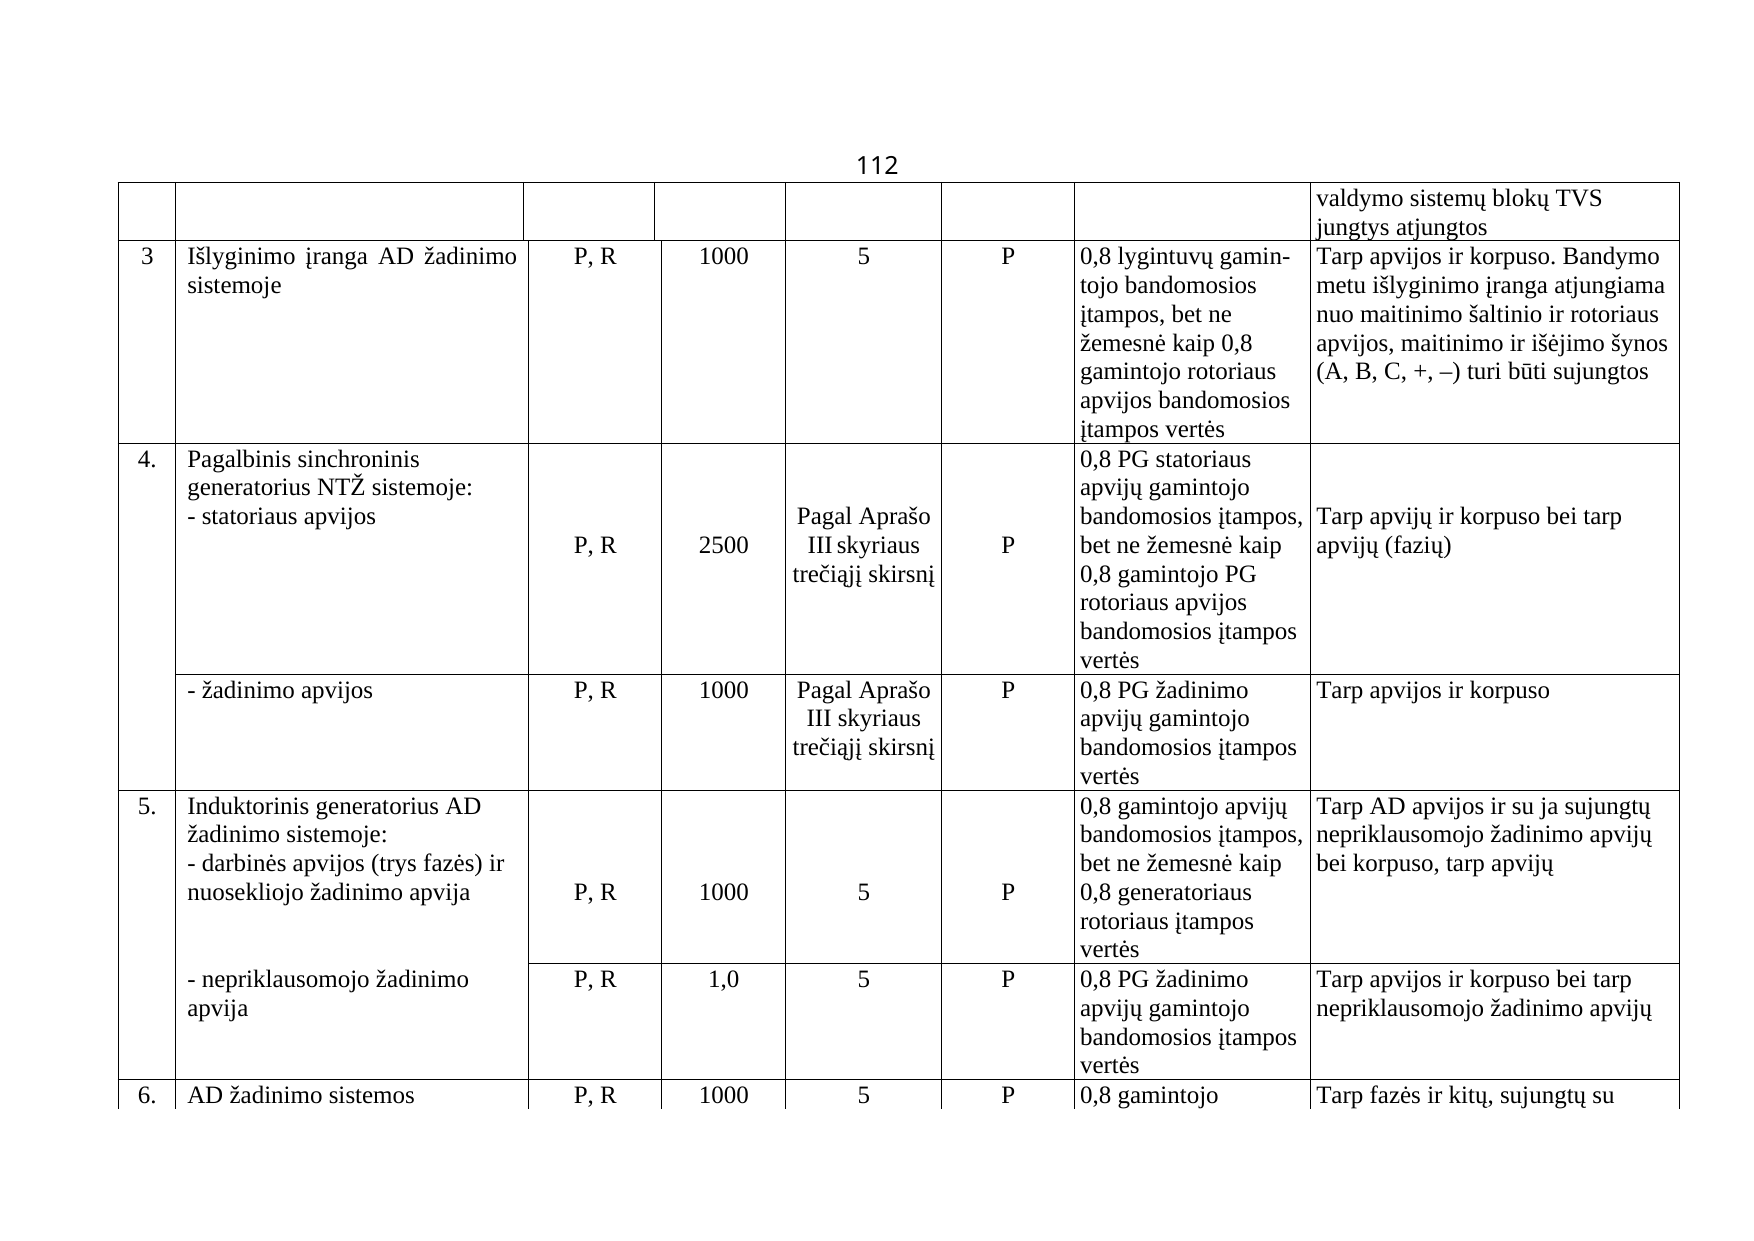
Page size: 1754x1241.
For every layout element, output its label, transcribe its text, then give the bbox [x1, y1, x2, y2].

table_cell Pagalbinis sinchroninis generatorius NTŽ sistemoje: - statoriaus apvijos [176, 444, 528, 674]
table_cell [119, 963, 175, 1079]
table_cell 5 [786, 1080, 941, 1109]
table_cell Induktorinis generatorius AD žadinimo sistemoje: - darbinės apvijos (trys fazės) ir nuosekliojo žadinimo apvija [176, 791, 528, 963]
table_cell - nepriklausomojo žadinimo apvija [176, 963, 528, 1079]
table_cell P, R [529, 964, 661, 1079]
table_cell P [942, 1080, 1074, 1109]
table_cell P, R [529, 1080, 661, 1109]
table_cell Tarp AD apvijos ir su ja sujungtų nepriklausomojo žadinimo apvijų bei korpuso, tarp apvijų [1311, 791, 1679, 963]
table_cell 2500 [662, 444, 785, 674]
table_cell 0,8 gamintojo [1075, 1080, 1310, 1109]
table_cell P, R [529, 444, 661, 674]
table_cell 5 [786, 964, 941, 1079]
table_cell 6. [119, 1080, 175, 1109]
table_cell [655, 183, 785, 240]
table_cell [176, 183, 523, 240]
table_cell valdymo sistemų blokų TVS jungtys atjungtos [1311, 183, 1679, 240]
table_cell P [942, 791, 1074, 963]
table_cell Tarp apvijos ir korpuso bei tarp nepriklausomojo žadinimo apvijų [1311, 964, 1679, 1079]
table_cell Išlyginimo įranga AD žadinimo sistemoje [176, 241, 528, 443]
table_cell 1000 [662, 241, 785, 443]
table_cell Tarp apvijos ir korpuso. Bandymo metu išlyginimo įranga atjungiama nuo maitinimo šaltinio ir rotoriaus apvijos, maitinimo ir išėjimo šynos (A, B, C, +, –) turi būti sujungtos [1311, 241, 1679, 443]
table_cell Tarp fazės ir kitų, sujungtų su [1311, 1080, 1679, 1109]
table_cell 3 [119, 241, 175, 443]
table_cell 0,8 PG žadinimo apvijų gamintojo bandomosios įtampos vertės [1075, 964, 1310, 1079]
table_cell [119, 183, 175, 240]
table_cell 1,0 [662, 964, 785, 1079]
table_cell P, R [529, 241, 661, 443]
table_cell Tarp apvijų ir korpuso bei tarp apvijų (fazių) [1311, 444, 1679, 674]
table_cell P, R [529, 675, 661, 790]
table_cell Pagal Aprašo III skyriaus trečiąjį skirsnį [786, 444, 941, 674]
table_cell 1000 [662, 1080, 785, 1109]
table_cell 5. [119, 791, 175, 963]
table_cell [524, 183, 654, 240]
table_cell [1075, 183, 1310, 240]
table_cell 0,8 gamintojo apvijų bandomosios įtampos, bet ne žemesnė kaip 0,8 generatoriaus rotoriaus įtampos vertės [1075, 791, 1310, 963]
table_cell Tarp apvijos ir korpuso [1311, 675, 1679, 790]
table_cell 0,8 PG žadinimo apvijų gamintojo bandomosios įtampos vertės [1075, 675, 1310, 790]
table_cell 1000 [662, 791, 785, 963]
table_cell - žadinimo apvijos [176, 675, 528, 790]
table_cell P, R [529, 791, 661, 963]
table_cell P [942, 964, 1074, 1079]
table_cell Pagal Aprašo III skyriaus trečiąjį skirsnį [786, 675, 941, 790]
table_cell [942, 183, 1074, 240]
table_cell 1000 [662, 675, 785, 790]
table_cell 4. [119, 444, 175, 674]
table_cell [119, 674, 175, 790]
table_cell 5 [786, 791, 941, 963]
table_cell 0,8 lygintuvų gamin-tojo bandomosios įtampos, bet ne žemesnė kaip 0,8 gamintojo rotoriaus apvijos bandomosios įtampos vertės [1075, 241, 1310, 443]
table_cell AD žadinimo sistemos [176, 1080, 528, 1109]
table_cell P [942, 241, 1074, 443]
table_cell P [942, 444, 1074, 674]
table_cell P [942, 675, 1074, 790]
table_cell [786, 183, 941, 240]
table_cell 0,8 PG statoriaus apvijų gamintojo bandomosios įtampos, bet ne žemesnė kaip 0,8 gamintojo PG rotoriaus apvijos bandomosios įtampos vertės [1075, 444, 1310, 674]
table_cell 5 [786, 241, 941, 443]
